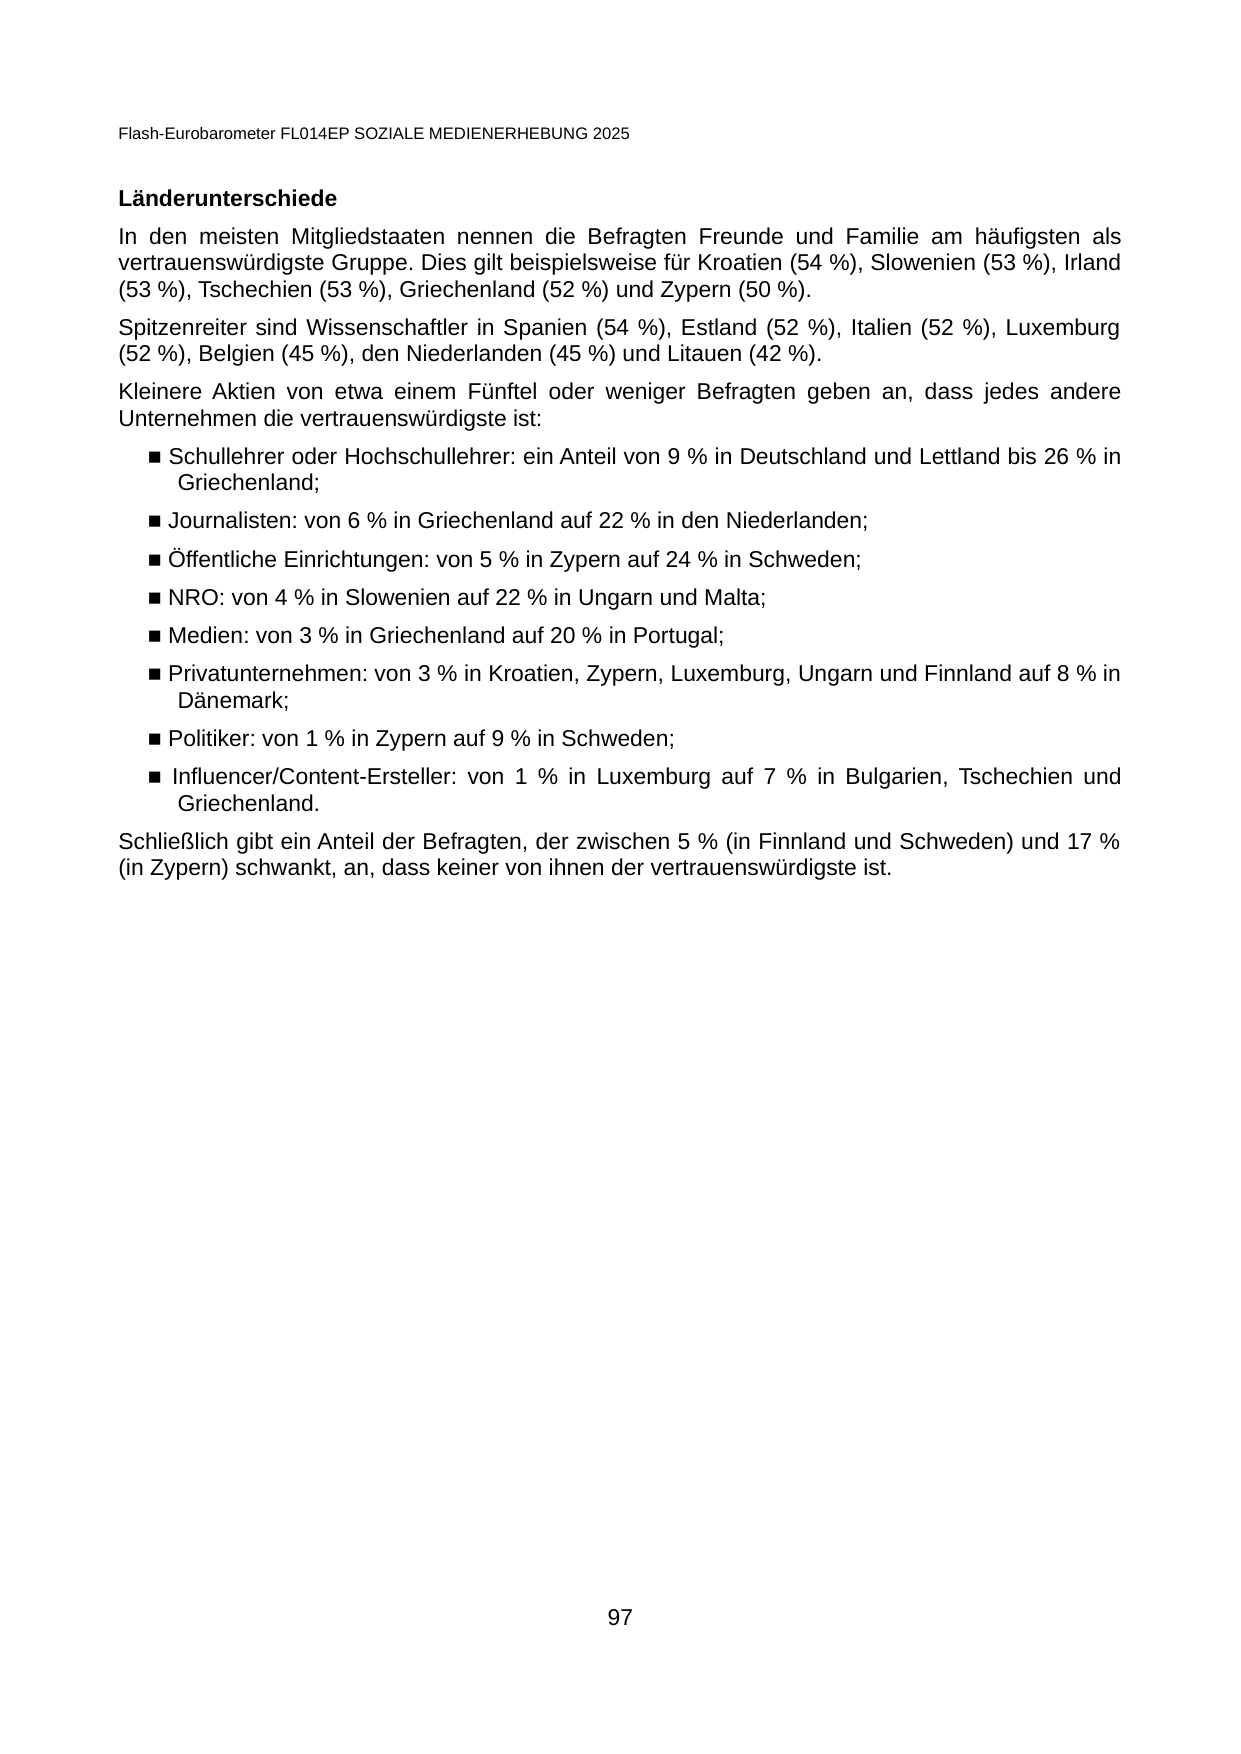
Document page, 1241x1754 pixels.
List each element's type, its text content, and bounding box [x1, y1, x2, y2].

text ■ Journalisten: von 6 % in Griechenland auf 22 % in den Niederlanden; [148, 507, 1122, 534]
text Schließlich gibt ein Anteil der Befragten, der zwischen 5 % (in Finnland und Schweden) und 17 % (in Zypern) schwankt, an, dass keiner von ihnen der vertrauenswürdigste ist. [118, 828, 1122, 881]
text In den meisten Mitgliedstaaten nennen die Befragten Freunde und Familie am häufigsten als vertrauenswürdigste Gruppe. Dies gilt beispielsweise für Kroatien (54 %), Slowenien (53 %), Irland (53 %), Tschechien (53 %), Griechenland (52 %) und Zypern (50 %). [118, 223, 1122, 302]
text ■ Influencer/Content-Ersteller: von 1 % in Luxemburg auf 7 % in Bulgarien, Tschechien und Griechenland. [148, 763, 1122, 816]
text ■ Schullehrer oder Hochschullehrer: ein Anteil von 9 % in Deutschland und Lettland bis 26 % in Griechenland; [148, 443, 1122, 496]
text Kleinere Aktien von etwa einem Fünftel oder weniger Befragten geben an, dass jedes andere Unternehmen die vertrauenswürdigste ist: [118, 378, 1122, 431]
text ■ Politiker: von 1 % in Zypern auf 9 % in Schweden; [148, 725, 1122, 751]
text Länderunterschiede [118, 184, 1122, 211]
text ■ Öffentliche Einrichtungen: von 5 % in Zypern auf 24 % in Schweden; [148, 546, 1122, 572]
text Spitzenreiter sind Wissenschaftler in Spanien (54 %), Estland (52 %), Italien (52 %), Luxemburg (52 %), Belgien (45 %), den Niederlanden (45 %) und Litauen (42 %). [118, 314, 1122, 366]
text ■ Privatunternehmen: von 3 % in Kroatien, Zypern, Luxemburg, Ungarn und Finnland auf 8 % in Dänemark; [148, 660, 1122, 713]
text ■ Medien: von 3 % in Griechenland auf 20 % in Portugal; [148, 622, 1122, 648]
text ■ NRO: von 4 % in Slowenien auf 22 % in Ungarn und Malta; [148, 584, 1122, 610]
